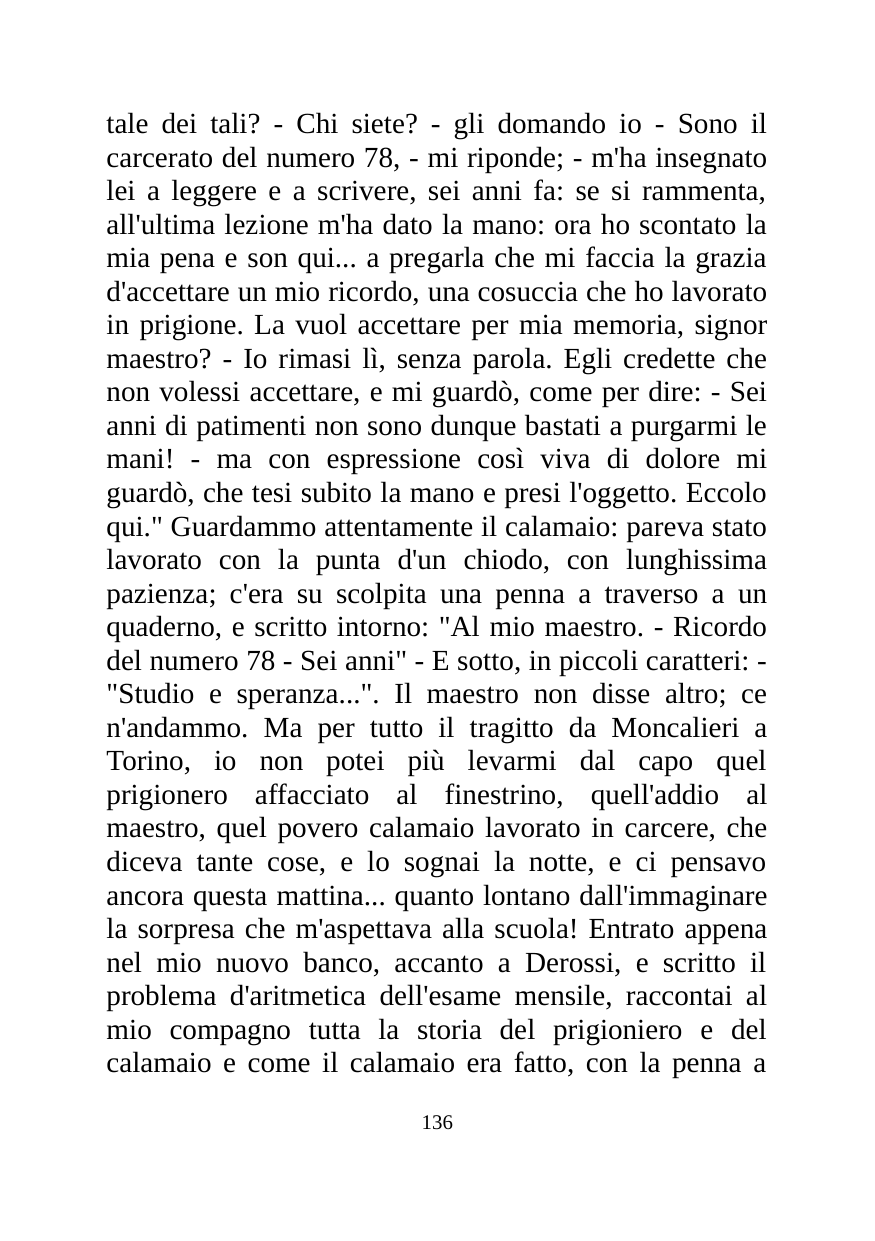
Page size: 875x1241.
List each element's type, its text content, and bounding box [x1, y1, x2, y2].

text tale dei tali? - Chi siete? - gli domando io - Sono il carcerato del numero 78, - mi riponde; - m'ha insegnato lei a leggere e a scrivere, sei anni fa: se si rammenta, all'ultima lezione m'ha dato la mano: ora ho scontato la mia pena e son qui... a pregarla che mi faccia la grazia d'accettare un mio ricordo, una cosuccia che ho lavorato in prigione. La vuol accettare per mia memoria, signor maestro? - Io rimasi lì, senza parola. Egli credette che non volessi accettare, e mi guardò, come per dire: - Sei anni di patimenti non sono dunque bastati a purgarmi le mani! - ma con espressione così viva di dolore mi guardò, che tesi subito la mano e presi l'oggetto. Eccolo qui." Guardammo attentamente il calamaio: pareva stato lavorato con la punta d'un chiodo, con lunghissima pazienza; c'era su scolpita una penna a traverso a un quaderno, e scritto intorno: "Al mio maestro. - Ricordo del numero 78 - Sei anni" - E sotto, in piccoli caratteri: - "Studio e speranza...". Il maestro non disse altro; ce n'andammo. Ma per tutto il tragitto da Moncalieri a Torino, io non potei più levarmi dal capo quel prigionero affacciato al finestrino, quell'addio al maestro, quel povero calamaio lavorato in carcere, che diceva tante cose, e lo sognai la notte, e ci pensavo ancora questa mattina... quanto lontano dall'immaginare la sorpresa che m'aspettava alla scuola! Entrato appena nel mio nuovo banco, accanto a Derossi, e scritto il problema d'aritmetica dell'esame mensile, raccontai al mio compagno tutta la storia del prigioniero e del calamaio e come il calamaio era fatto, con la penna a [106, 106, 768, 1079]
